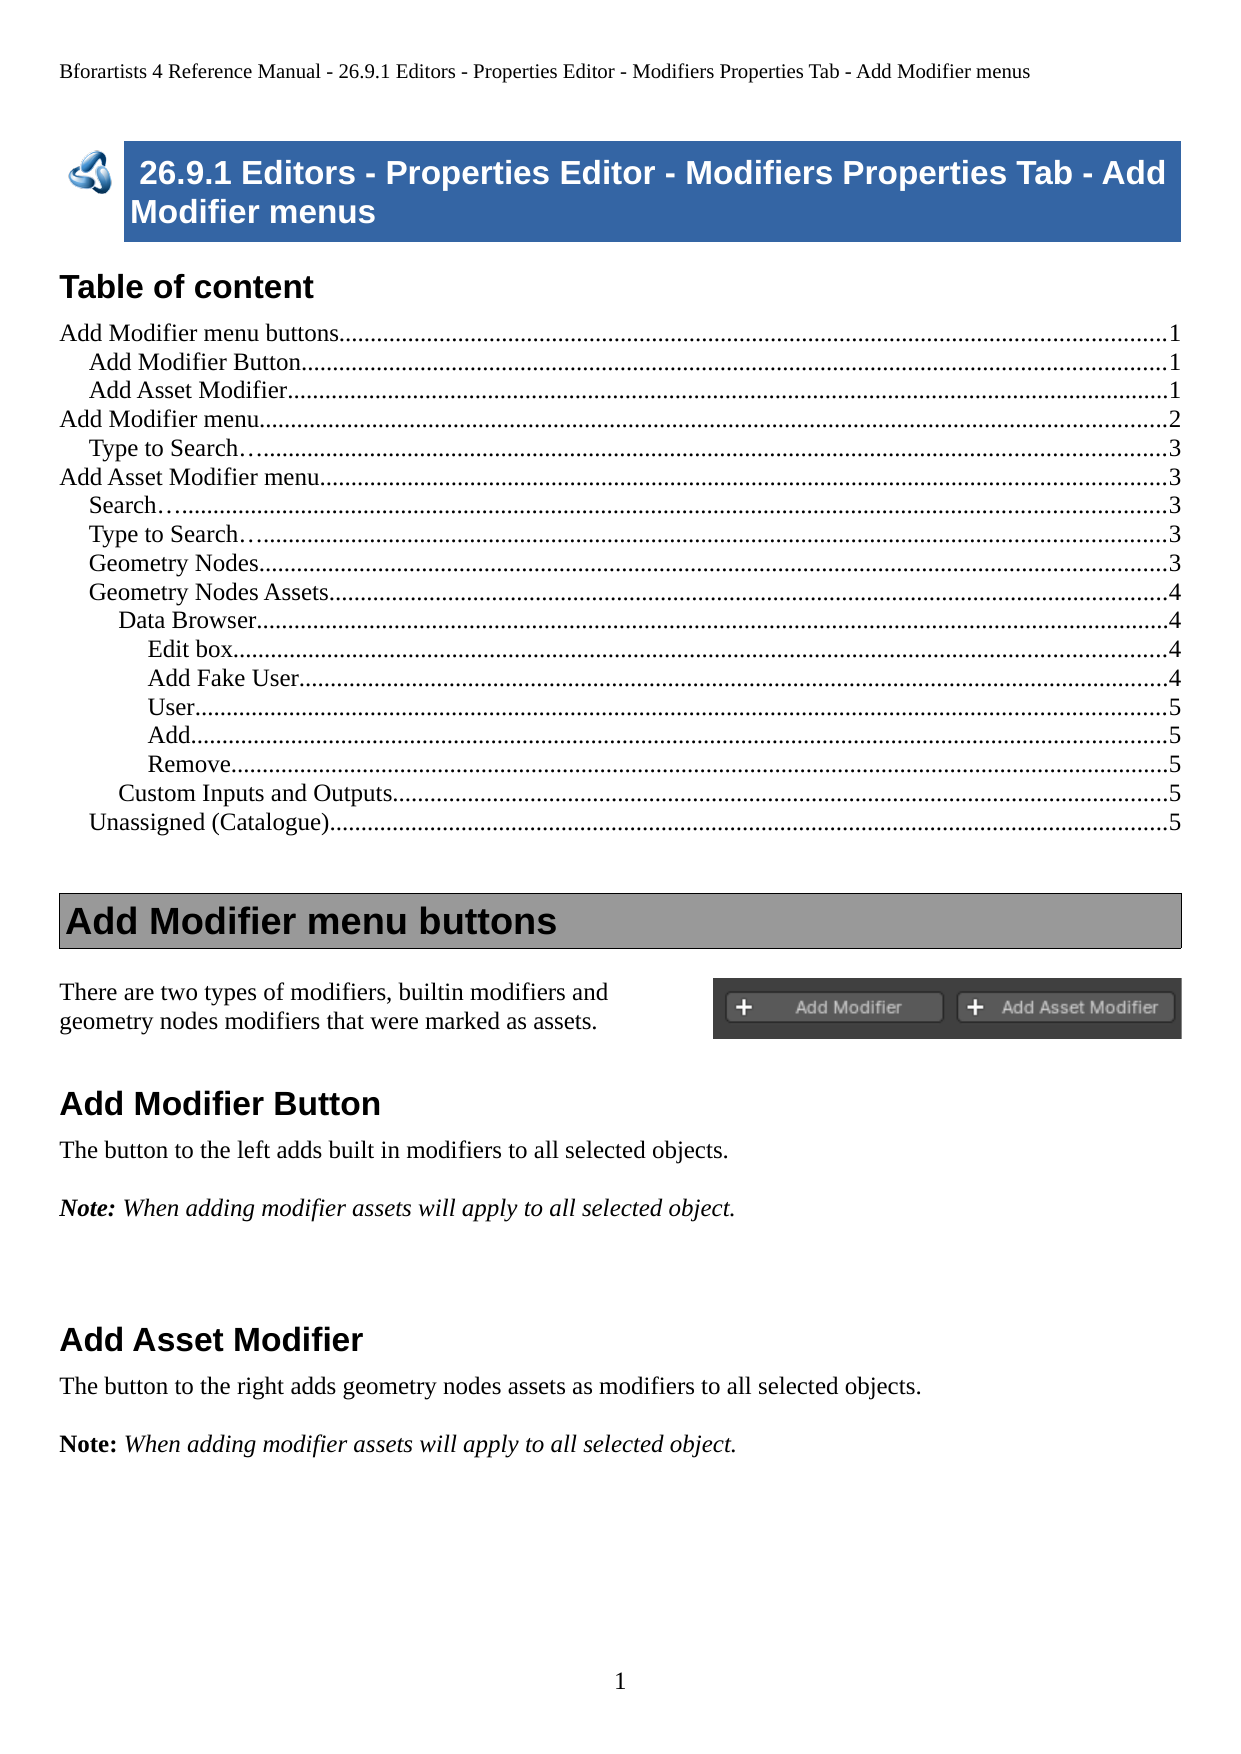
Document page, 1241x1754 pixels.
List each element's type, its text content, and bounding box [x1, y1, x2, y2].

text Remove 5 [147, 749, 1181, 778]
table_header [59, 141, 124, 242]
subtitle Table of content [59, 267, 1181, 305]
subtitle Add Modifier Button [59, 1084, 1181, 1123]
picture [65, 147, 114, 197]
text Geometry Nodes Assets 4 [88, 577, 1181, 605]
text There are two types of modifiers, builtin modifiers and geometry nodes modifiers that were marked as assets. [59, 977, 1181, 1034]
text Type to Search… 3 [88, 433, 1181, 462]
subtitle Add Asset Modifier [59, 1320, 1181, 1359]
text Add Modifier menu 2 [59, 404, 1181, 433]
text Add Asset Modifier 1 [88, 375, 1181, 404]
text Data Browser 4 [118, 605, 1181, 634]
table_header 26.9.1 Editors - Properties Editor - Modifiers Properties Tab - Add Modifier menus [124, 141, 1181, 242]
text Unassigned (Catalogue) 5 [88, 807, 1181, 835]
text Add 5 [147, 720, 1181, 749]
text Note: When adding modifier assets will apply to all selected object. [59, 1429, 1181, 1457]
text Edit box 4 [147, 634, 1181, 663]
text Geometry Nodes 3 [88, 548, 1181, 577]
text Add Modifier Button 1 [88, 347, 1181, 375]
text The button to the left adds built in modifiers to all selected objects. [59, 1135, 1181, 1164]
text Type to Search… 3 [88, 519, 1181, 548]
text Add Modifier menu buttons 1 [59, 318, 1181, 347]
text User 5 [147, 692, 1181, 720]
text The button to the right adds geometry nodes assets as modifiers to all selected objects. [59, 1371, 1181, 1400]
text Search… 3 [88, 490, 1181, 519]
text Custom Inputs and Outputs 5 [118, 778, 1181, 807]
text Note: When adding modifier assets will apply to all selected object. [59, 1193, 1181, 1221]
picture [713, 978, 1182, 1039]
text Add Fake User 4 [147, 663, 1181, 692]
text Add Asset Modifier menu 3 [59, 462, 1181, 490]
table_header Add Modifier menu buttons [60, 894, 1181, 948]
